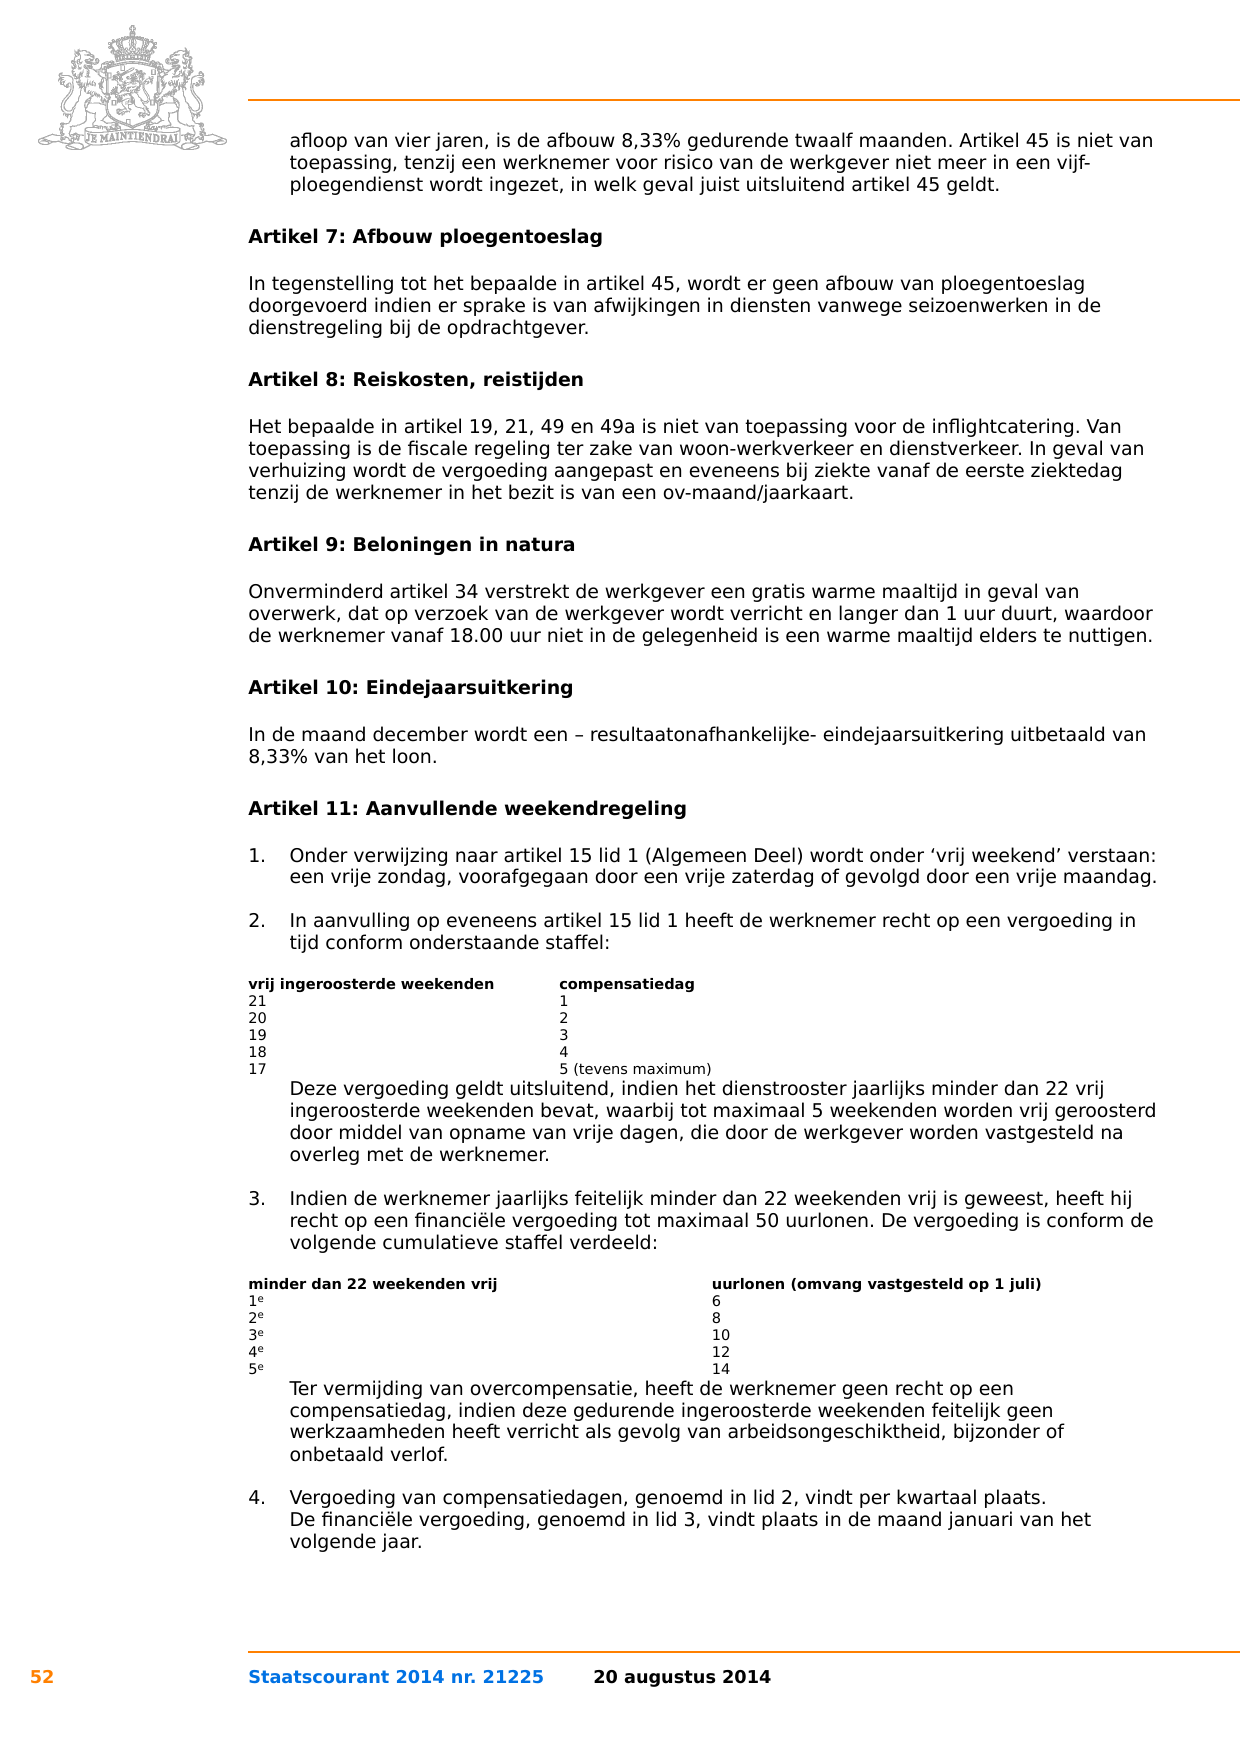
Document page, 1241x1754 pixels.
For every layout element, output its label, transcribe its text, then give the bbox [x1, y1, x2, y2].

text 3. Indien de werknemer jaarlijks feitelijk minder dan 22 weekenden vrij is geweest, heeft hij recht op een financiële vergoeding tot maximaal 50 uurlonen. De vergoeding is conform de volgende cumulatieve staffel verdeeld: [248, 1188, 1163, 1254]
table_cell 4 [553, 1044, 1163, 1061]
subtitle Artikel 9: Beloningen in natura [248, 534, 1163, 556]
text afloop van vier jaren, is de afbouw 8,33% gedurende twaalf maanden. Artikel 45 is niet van toepassing, tenzij een werknemer voor risico van de werkgever niet meer in een vijf-ploegendienst wordt ingezet, in welk geval juist uitsluitend artikel 45 geldt. [248, 130, 1163, 196]
text Onverminderd artikel 34 verstrekt de werkgever een gratis warme maaltijd in geval van overwerk, dat op verzoek van de werkgever wordt verricht en langer dan 1 uur duurt, waardoor de werknemer vanaf 18.00 uur niet in de gelegenheid is een warme maaltijd elders te nuttigen. [248, 581, 1163, 647]
subtitle Artikel 11: Aanvullende weekendregeling [248, 797, 1163, 819]
table_cell 10 [706, 1327, 1163, 1343]
text 1. Onder verwijzing naar artikel 15 lid 1 (Algemeen Deel) wordt onder ‘vrij weekend’ verstaan: een vrije zondag, voorafgegaan door een vrije zaterdag of gevolgd door een vrije maandag. [248, 844, 1163, 888]
table_cell 14 [706, 1361, 1163, 1377]
text Deze vergoeding geldt uitsluitend, indien het dienstrooster jaarlijks minder dan 22 vrij ingeroosterde weekenden bevat, waarbij tot maximaal 5 weekenden worden vrij geroosterd door middel van opname van vrije dagen, die door de werkgever worden vastgesteld na overleg met de werknemer. [289, 1078, 1163, 1166]
text 2. In aanvulling op eveneens artikel 15 lid 1 heeft de werknemer recht op een vergoeding in tijd conform onderstaande staffel: [248, 910, 1163, 954]
table_cell 2e [248, 1310, 706, 1327]
text In tegenstelling tot het bepaalde in artikel 45, wordt er geen afbouw van ploegentoeslag doorgevoerd indien er sprake is van afwijkingen in diensten vanwege seizoenwerken in de dienstregeling bij de opdrachtgever. [248, 273, 1163, 339]
table_cell 19 [248, 1027, 553, 1044]
subtitle Artikel 7: Afbouw ploegentoeslag [248, 226, 1163, 248]
table_cell 17 [248, 1061, 553, 1078]
table_cell 2 [553, 1010, 1163, 1027]
text Het bepaalde in artikel 19, 21, 49 en 49a is niet van toepassing voor de inflightcatering. Van toepassing is de fiscale regeling ter zake van woon-werkverkeer en dienstverkeer. In geval van verhuizing wordt de vergoeding aangepast en eveneens bij ziekte vanaf de eerste ziektedag tenzij de werknemer in het bezit is van een ov-maand/jaarkaart. [248, 416, 1163, 504]
table_cell 3 [553, 1027, 1163, 1044]
table_cell 4e [248, 1344, 706, 1361]
table_cell 3e [248, 1327, 706, 1343]
table_cell 12 [706, 1344, 1163, 1361]
table_header compensatiedag [553, 976, 1163, 993]
text Ter vermijding van overcompensatie, heeft de werknemer geen recht op een compensatiedag, indien deze gedurende ingeroosterde weekenden feitelijk geen werkzaamheden heeft verricht als gevolg van arbeidsongeschiktheid, bijzonder of onbetaald verlof. [289, 1377, 1163, 1465]
text 4. Vergoeding van compensatiedagen, genoemd in lid 2, vindt per kwartaal plaats. [248, 1487, 1163, 1509]
text De financiële vergoeding, genoemd in lid 3, vindt plaats in de maand januari van het volgende jaar. [289, 1509, 1163, 1553]
table_cell 5e [248, 1361, 706, 1377]
table_cell 1e [248, 1293, 706, 1309]
picture [38, 25, 227, 150]
subtitle Artikel 10: Eindejaarsuitkering [248, 677, 1163, 698]
table_header uurlonen (omvang vastgesteld op 1 juli) [706, 1276, 1163, 1293]
table_cell 20 [248, 1010, 553, 1027]
table_cell 5 (tevens maximum) [553, 1061, 1163, 1078]
subtitle Artikel 8: Reiskosten, reistijden [248, 369, 1163, 391]
table_header minder dan 22 weekenden vrij [248, 1276, 706, 1293]
text In de maand december wordt een – resultaatonafhankelijke- eindejaarsuitkering uitbetaald van 8,33% van het loon. [248, 723, 1163, 767]
table_cell 1 [553, 993, 1163, 1010]
table_header vrij ingeroosterde weekenden [248, 976, 553, 993]
table_cell 8 [706, 1310, 1163, 1327]
table_cell 6 [706, 1293, 1163, 1309]
table_cell 18 [248, 1044, 553, 1061]
table_cell 21 [248, 993, 553, 1010]
